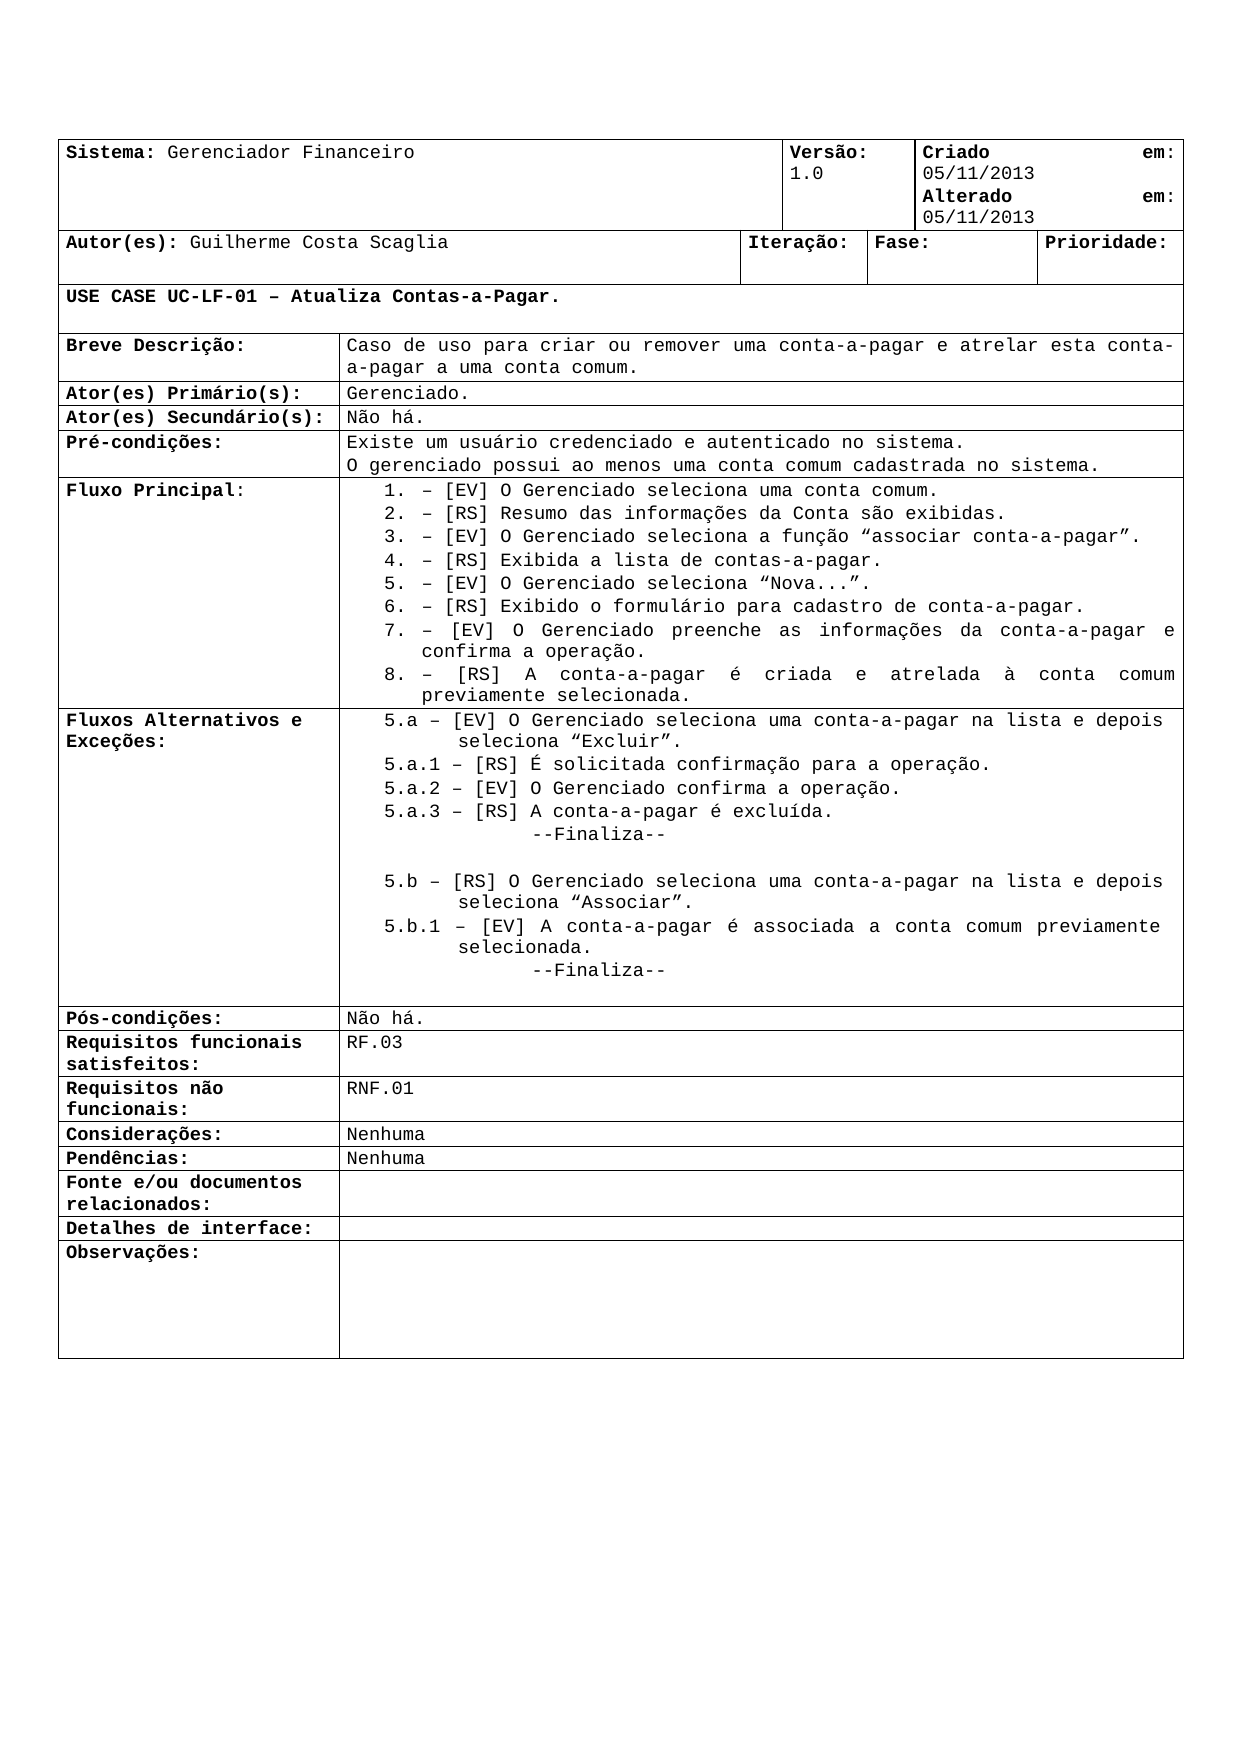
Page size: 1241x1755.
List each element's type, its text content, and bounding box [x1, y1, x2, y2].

table_cell Fluxos Alternativos e Exceções: [59, 709, 339, 1006]
table_cell Nenhuma [340, 1147, 1183, 1170]
table_cell Iteração: [741, 231, 867, 284]
table_cell Observações: [59, 1241, 339, 1358]
table_cell Ator(es) Secundário(s): [59, 406, 339, 429]
table_cell Não há. [340, 1007, 1183, 1030]
table_cell Breve Descrição: [59, 334, 339, 381]
table_cell Pendências: [59, 1147, 339, 1170]
table_cell Não há. [340, 406, 1183, 429]
table_cell Autor(es): Guilherme Costa Scaglia [59, 231, 740, 284]
table_header Sistema: Gerenciador Financeiro [59, 140, 782, 229]
table_cell Requisitos não funcionais: [59, 1077, 339, 1121]
table_cell Nenhuma [340, 1122, 1183, 1146]
table_cell Caso de uso para criar ou remover uma conta-a-pagar e atrelar esta conta-a-pagar a uma conta comum. [340, 334, 1183, 381]
table_cell [340, 1171, 1183, 1216]
table_cell Requisitos funcionais satisfeitos: [59, 1031, 339, 1076]
table_cell Gerenciado. [340, 382, 1183, 405]
table_cell Pós-condições: [59, 1007, 339, 1030]
table_cell Existe um usuário credenciado e autenticado no sistema. O gerenciado possui ao menos uma conta comum cadastrada no sistema. [340, 431, 1183, 477]
table_cell Considerações: [59, 1122, 339, 1146]
table_cell Detalhes de interface: [59, 1217, 339, 1240]
table_cell Prioridade: [1038, 231, 1183, 284]
table_cell Fase: [868, 231, 1037, 284]
table_cell Ator(es) Primário(s): [59, 382, 339, 405]
table_cell [340, 1217, 1183, 1240]
table_cell – [EV] O Gerenciado seleciona uma conta comum. – [RS] Resumo das informações da Conta são exibidas. – [EV] O Gerenciado seleciona a função “associar conta-a-pagar”. – [RS] Exibida a lista de contas-a-pagar. – [EV] O Gerenciado seleciona “Nova...”. – [RS] Exibido o formulário para cadastro de conta-a-pagar. – [EV] O Gerenciado preenche as informações da conta-a-pagar e confirma a operação. – [RS] A conta-a-pagar é criada e atrelada à conta comum previamente selecionada. [340, 478, 1183, 707]
table_cell Fluxo Principal: [59, 478, 339, 707]
table_cell RNF.01 [340, 1077, 1183, 1121]
table_cell RF.03 [340, 1031, 1183, 1076]
table_cell 5.a – [EV] O Gerenciado seleciona uma conta-a-pagar na lista e depois seleciona “Excluir”. 5.a.1 – [RS] É solicitada confirmação para a operação. 5.a.2 – [EV] O Gerenciado confirma a operação. 5.a.3 – [RS] A conta-a-pagar é excluída. --Finaliza-- 5.b – [RS] O Gerenciado seleciona uma conta-a-pagar na lista e depois seleciona “Associar”. 5.b.1 – [EV] A conta-a-pagar é associada a conta comum previamente selecionada. --Finaliza-- [340, 709, 1183, 1006]
table_header Versão: 1.0 [783, 140, 914, 229]
table_header Criado em: 05/11/2013 Alterado em: 05/11/2013 [916, 140, 1183, 229]
table_cell [340, 1241, 1183, 1358]
table_cell Pré-condições: [59, 431, 339, 477]
table_cell USE CASE UC-LF-01 – Atualiza Contas-a-Pagar. [59, 285, 1183, 333]
table_cell Fonte e/ou documentos relacionados: [59, 1171, 339, 1216]
